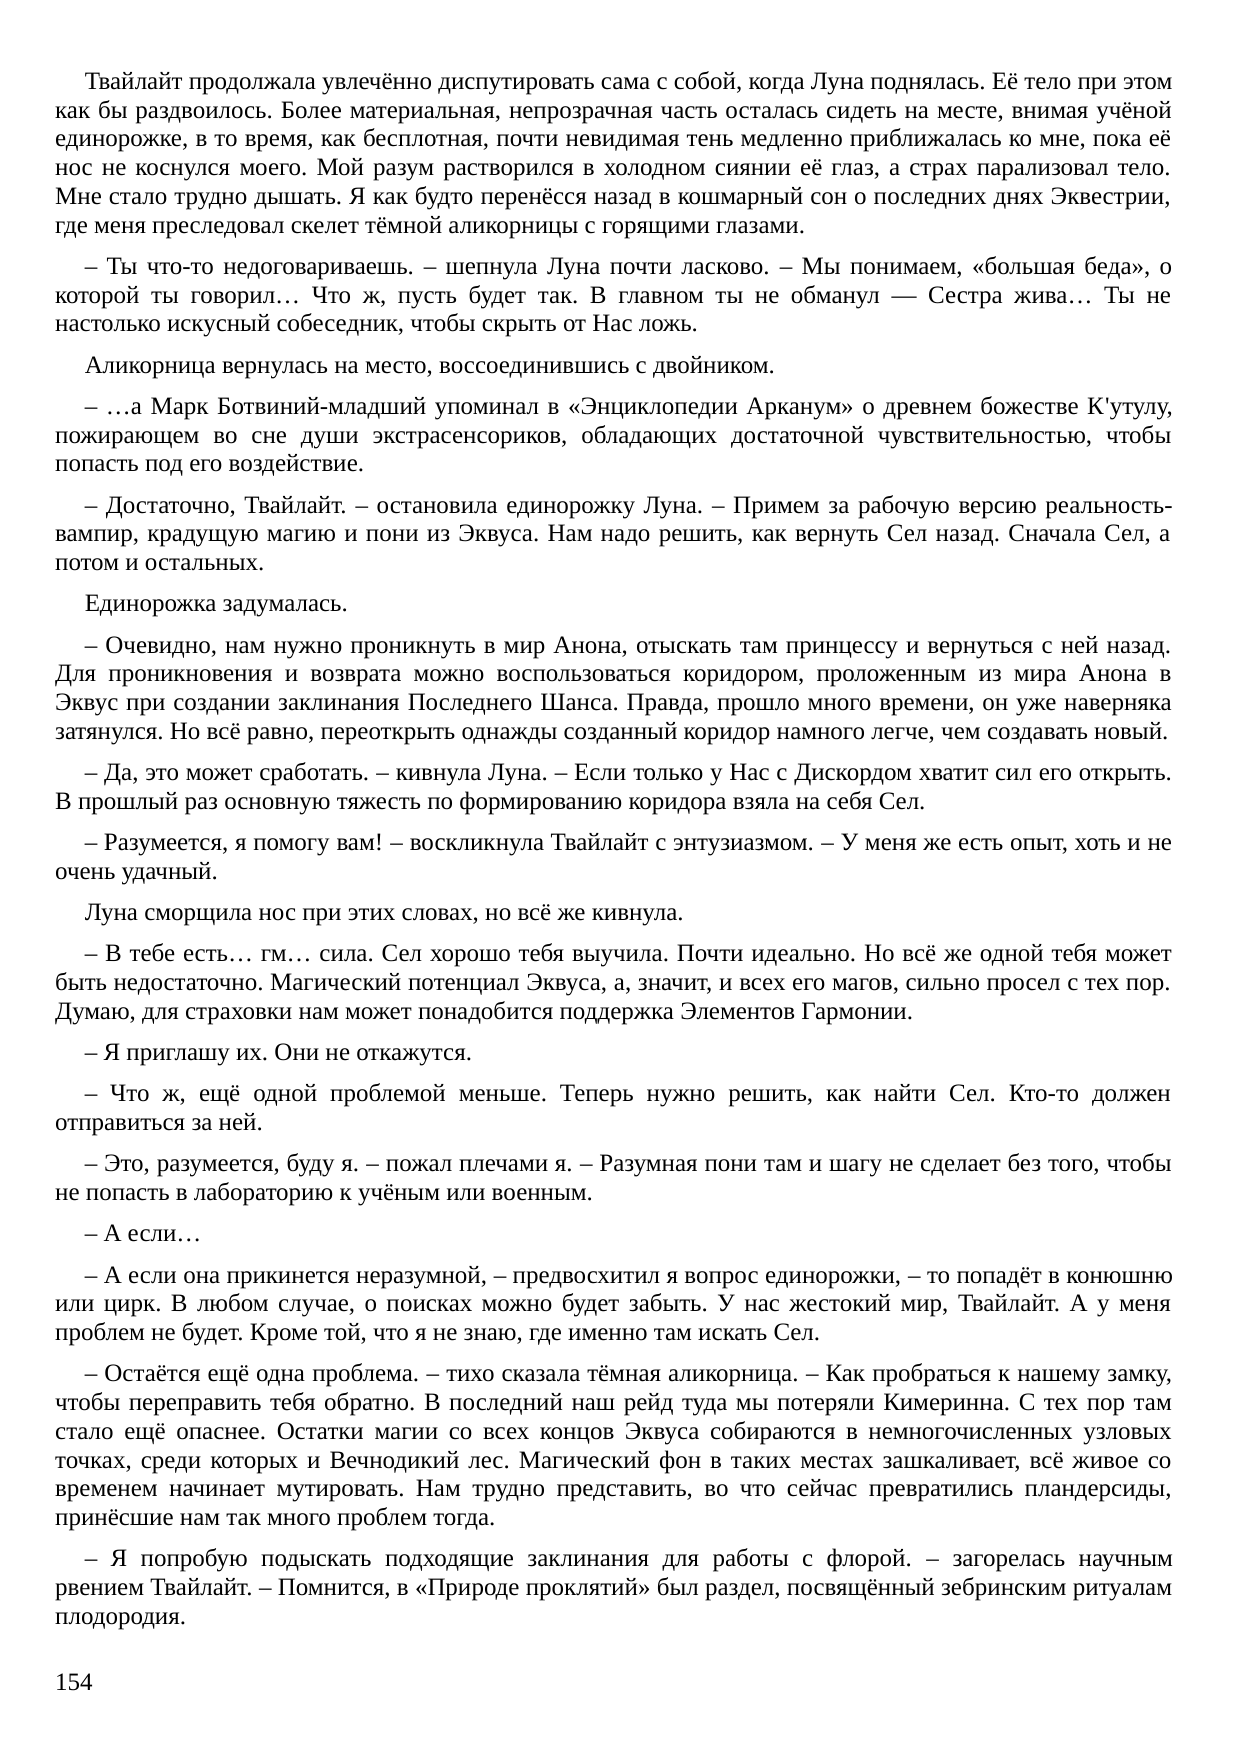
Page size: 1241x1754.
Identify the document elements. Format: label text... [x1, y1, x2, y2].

text Аликорница вернулась на место, воссоединившись с двойником. [55, 350, 1173, 378]
text – В тебе есть… гм… сила. Сел хорошо тебя выучила. Почти идеально. Но всё же одной тебя может быть недостаточно. Магический потенциал Эквуса, а, значит, и всех его магов, сильно просел с тех пор. Думаю, для страховки нам может понадобится поддержка Элементов Гармонии. [55, 938, 1173, 1025]
text – Ты что-то недоговариваешь. – шепнула Луна почти ласково. – Мы понимаем, «большая беда», о которой ты говорил… Что ж, пусть будет так. В главном ты не обманул — Сестра жива… Ты не настолько искусный собеседник, чтобы скрыть от Нас ложь. [55, 251, 1173, 337]
text Единорожка задумалась. [55, 588, 1173, 617]
text – Что ж, ещё одной проблемой меньше. Теперь нужно решить, как найти Сел. Кто-то должен отправиться за ней. [55, 1078, 1173, 1136]
text – Разумеется, я помогу вам! – воскликнула Твайлайт с энтузиазмом. – У меня же есть опыт, хоть и не очень удачный. [55, 827, 1173, 885]
text – А если она прикинется неразумной, – предвосхитил я вопрос единорожки, – то попадёт в конюшню или цирк. В любом случае, о поисках можно будет забыть. У нас жестокий мир, Твайлайт. А у меня проблем не будет. Кроме той, что я не знаю, где именно там искать Сел. [55, 1260, 1173, 1346]
text Твайлайт продолжала увлечённо диспутировать сама с собой, когда Луна поднялась. Её тело при этом как бы раздвоилось. Более материальная, непрозрачная часть осталась сидеть на месте, внимая учёной единорожке, в то время, как бесплотная, почти невидимая тень медленно приближалась ко мне, пока её нос не коснулся моего. Мой разум растворился в холодном сиянии её глаз, а страх парализовал тело. Мне стало трудно дышать. Я как будто перенёсся назад в кошмарный сон о последних днях Эквестрии, где меня преследовал скелет тёмной аликорницы с горящими глазами. [55, 66, 1173, 238]
text – Достаточно, Твайлайт. – остановила единорожку Луна. – Примем за рабочую версию реальность-вампир, крадущую магию и пони из Эквуса. Нам надо решить, как вернуть Сел назад. Сначала Сел, а потом и остальных. [55, 490, 1173, 576]
text – Очевидно, нам нужно проникнуть в мир Анона, отыскать там принцессу и вернуться с ней назад. Для проникновения и возврата можно воспользоваться коридором, проложенным из мира Анона в Эквус при создании заклинания Последнего Шанса. Правда, прошло много времени, он уже наверняка затянулся. Но всё равно, переоткрыть однажды созданный коридор намного легче, чем создавать новый. [55, 630, 1173, 745]
text – Да, это может сработать. – кивнула Луна. – Если только у Нас с Дискордом хватит сил его открыть. В прошлый раз основную тяжесть по формированию коридора взяла на себя Сел. [55, 757, 1173, 815]
text – Остаётся ещё одна проблема. – тихо сказала тёмная аликорница. – Как пробраться к нашему замку, чтобы переправить тебя обратно. В последний наш рейд туда мы потеряли Кимеринна. С тех пор там стало ещё опаснее. Остатки магии со всех концов Эквуса собираются в немногочисленных узловых точках, среди которых и Вечнодикий лес. Магический фон в таких местах зашкаливает, всё живое со временем начинает мутировать. Нам трудно представить, во что сейчас превратились пландерсиды, принёсшие нам так много проблем тогда. [55, 1358, 1173, 1531]
text – …а Марк Ботвиний-младший упоминал в «Энциклопедии Арканум» о древнем божестве К'утулу, пожирающем во сне души экстрасенсориков, обладающих достаточной чувствительностью, чтобы попасть под его воздействие. [55, 391, 1173, 477]
text – Я приглашу их. Они не откажутся. [55, 1037, 1173, 1066]
text – Это, разумеется, буду я. – пожал плечами я. – Разумная пони там и шагу не сделает без того, чтобы не попасть в лабораторию к учёным или военным. [55, 1148, 1173, 1206]
text – А если… [55, 1218, 1173, 1247]
text – Я попробую подыскать подходящие заклинания для работы с флорой. – загорелась научным рвением Твайлайт. – Помнится, в «Природе проклятий» был раздел, посвящённый зебринским ритуалам плодородия. [55, 1543, 1173, 1630]
text Луна сморщила нос при этих словах, но всё же кивнула. [55, 897, 1173, 926]
